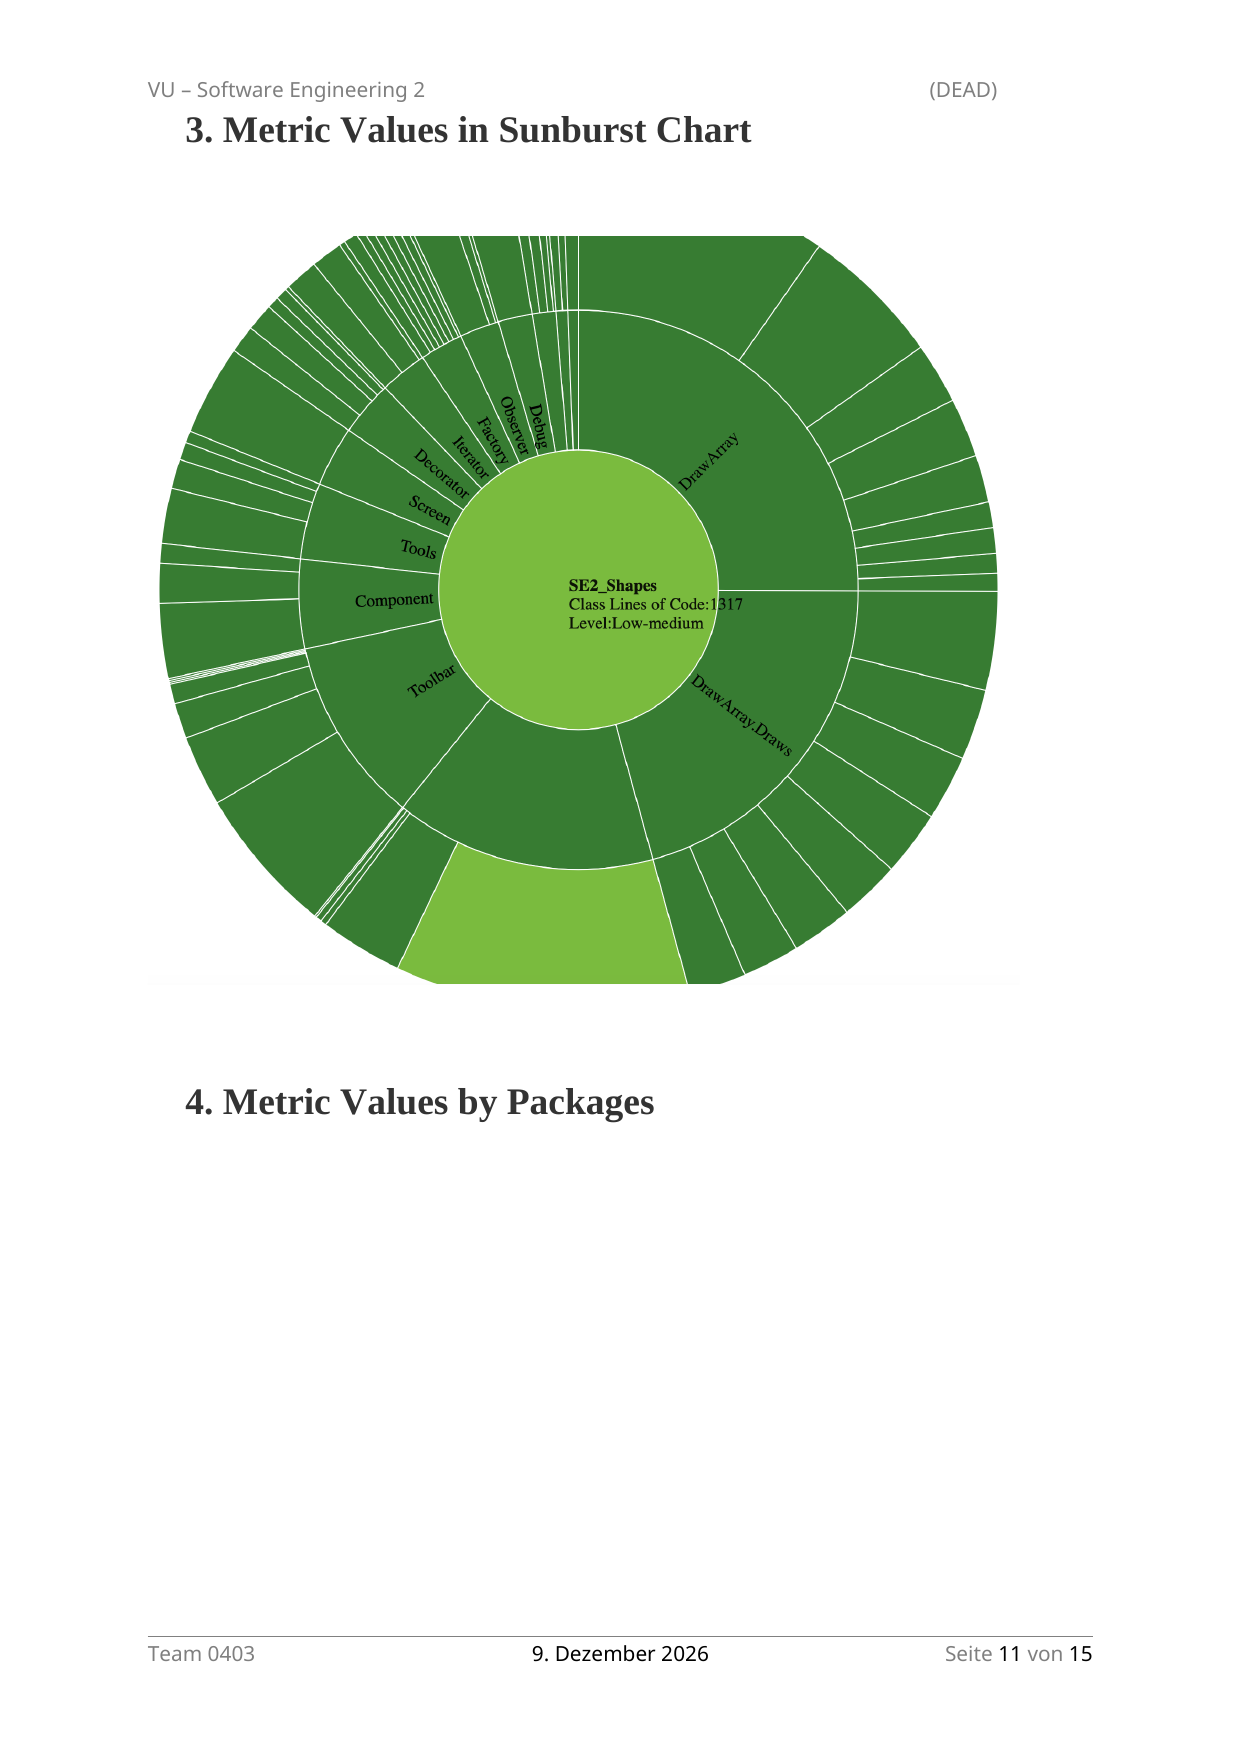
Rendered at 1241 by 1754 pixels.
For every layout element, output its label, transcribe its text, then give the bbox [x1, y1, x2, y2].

subtitle Metric Values by Packages [185, 1076, 1093, 1123]
list Metric Values in Sunburst Chart [185, 103, 1093, 150]
